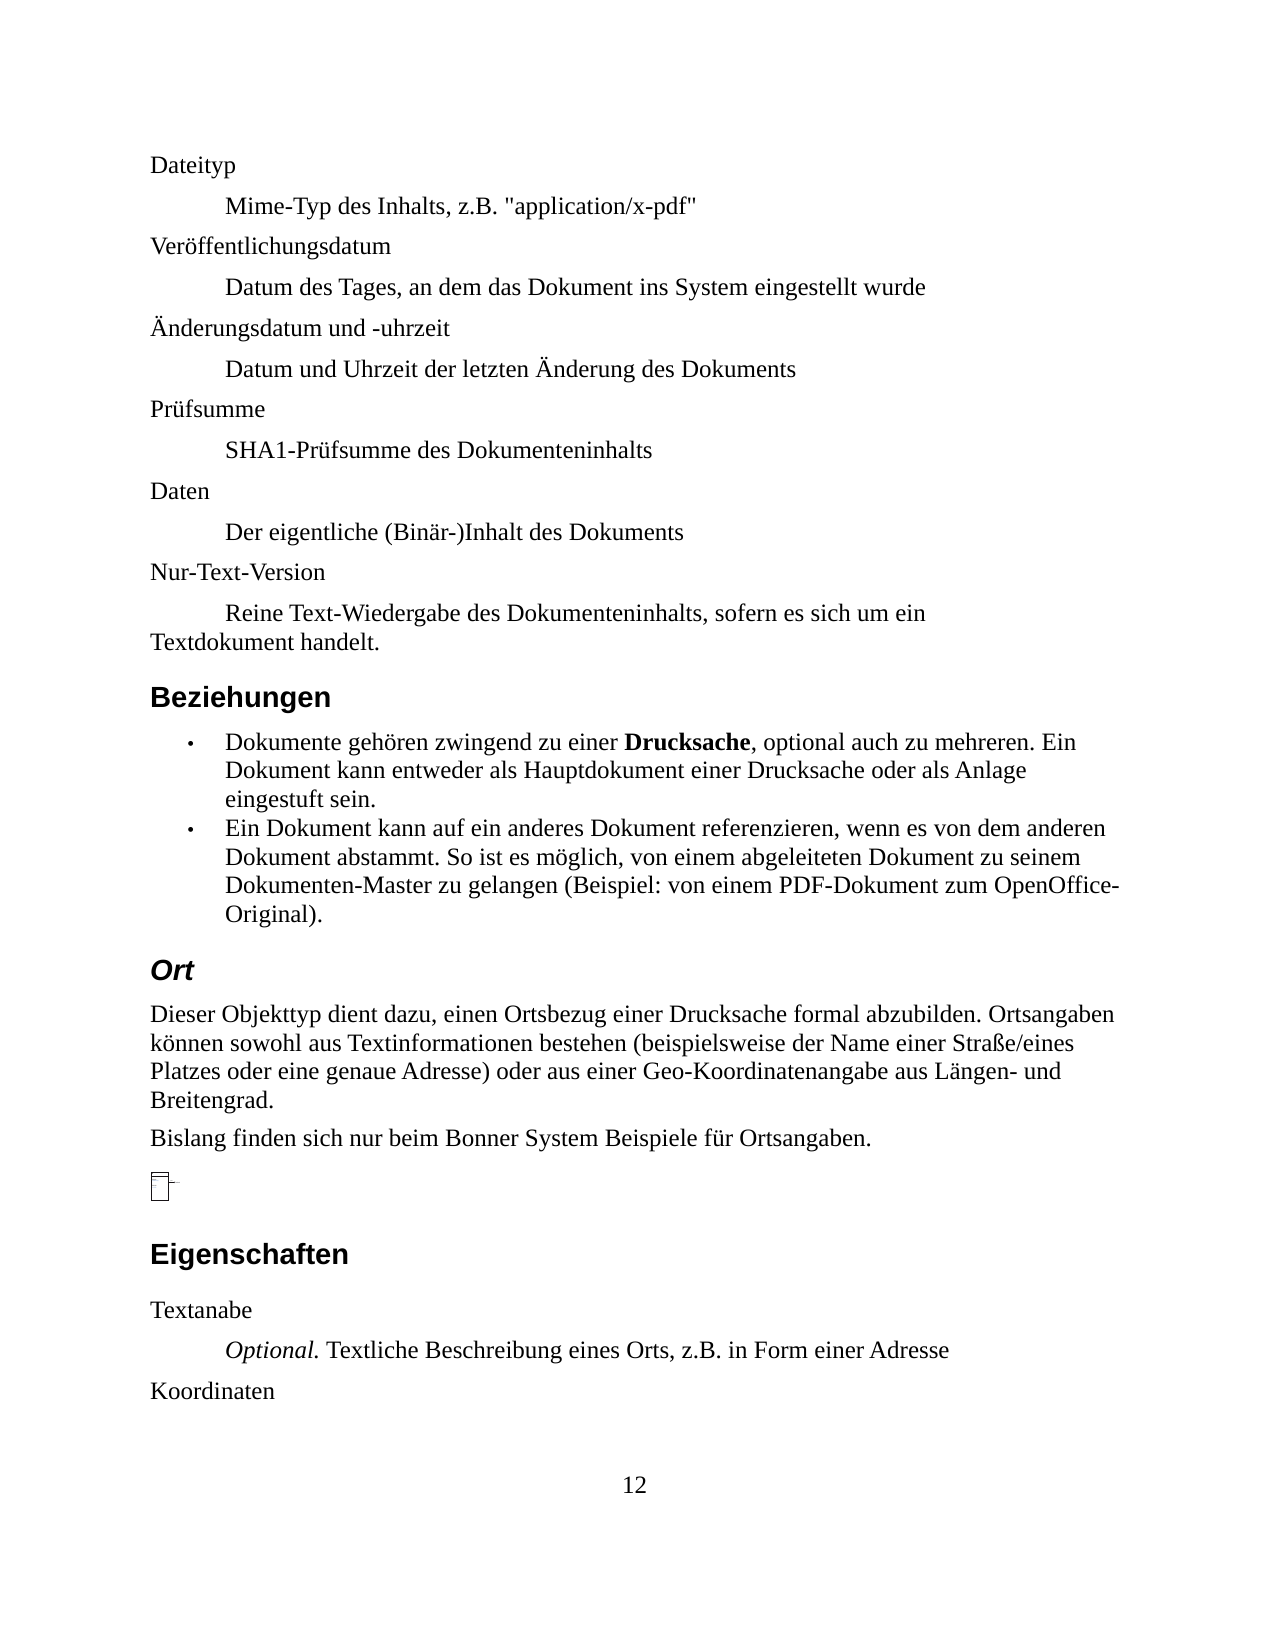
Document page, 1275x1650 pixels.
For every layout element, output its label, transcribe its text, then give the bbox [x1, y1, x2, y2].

text Datum des Tages, an dem das Dokument ins System eingestellt wurde [225, 272, 1125, 301]
text Optional. Textliche Beschreibung eines Orts, z.B. in Form einer Adresse [225, 1336, 1125, 1364]
text Nur-Text-Version [150, 557, 1125, 586]
text Textanabe [150, 1295, 1125, 1324]
subtitle Ort [150, 953, 1125, 986]
list Ein Dokument kann auf ein anderes Dokument referenzieren, wenn es von dem anderen Dokument abstammt. So ist es möglich, von einem abgeleiteten Dokument zu seinem Dokumenten-Master zu gelangen (Beispiel: von einem PDF-Dokument zum OpenOffice-Original). [187, 813, 1125, 928]
text Änderungsdatum und -uhrzeit [150, 313, 1125, 342]
text Daten [150, 476, 1125, 504]
text Bislang finden sich nur beim Bonner System Beispiele für Ortsangaben. [150, 1123, 1125, 1152]
text Veröffentlichungsdatum [150, 231, 1125, 260]
text Datum und Uhrzeit der letzten Änderung des Dokuments [225, 354, 1125, 382]
text Dateityp [150, 150, 1125, 179]
text Mime-Typ des Inhalts, z.B. "application/x-pdf" [225, 191, 1125, 219]
subtitle Beziehungen [150, 681, 1125, 714]
list Dokumente gehören zwingend zu einer Drucksache, optional auch zu mehreren. Ein Dokument kann entweder als Hauptdokument einer Drucksache oder als Anlage eingestuft sein. [187, 727, 1125, 813]
text Koordinaten [150, 1376, 1125, 1405]
text Der eigentliche (Binär-)Inhalt des Dokuments [225, 517, 1125, 545]
text Dieser Objekttyp dient dazu, einen Ortsbezug einer Drucksache formal abzubilden. Ortsangaben können sowohl aus Textinformationen bestehen (beispielsweise der Name einer Straße/eines Platzes oder eine genaue Adresse) oder aus einer Geo-Koordinatenangabe aus Längen- und Breitengrad. [150, 999, 1125, 1114]
text SHA1-Prüfsumme des Dokumenteninhalts [225, 435, 1125, 464]
text Textdokument handelt. [150, 627, 1125, 656]
subtitle Eigenschaften [150, 1237, 1125, 1270]
text Prüfsumme [150, 394, 1125, 423]
text Reine Text-Wiedergabe des Dokumenteninhalts, sofern es sich um ein [225, 598, 1125, 627]
